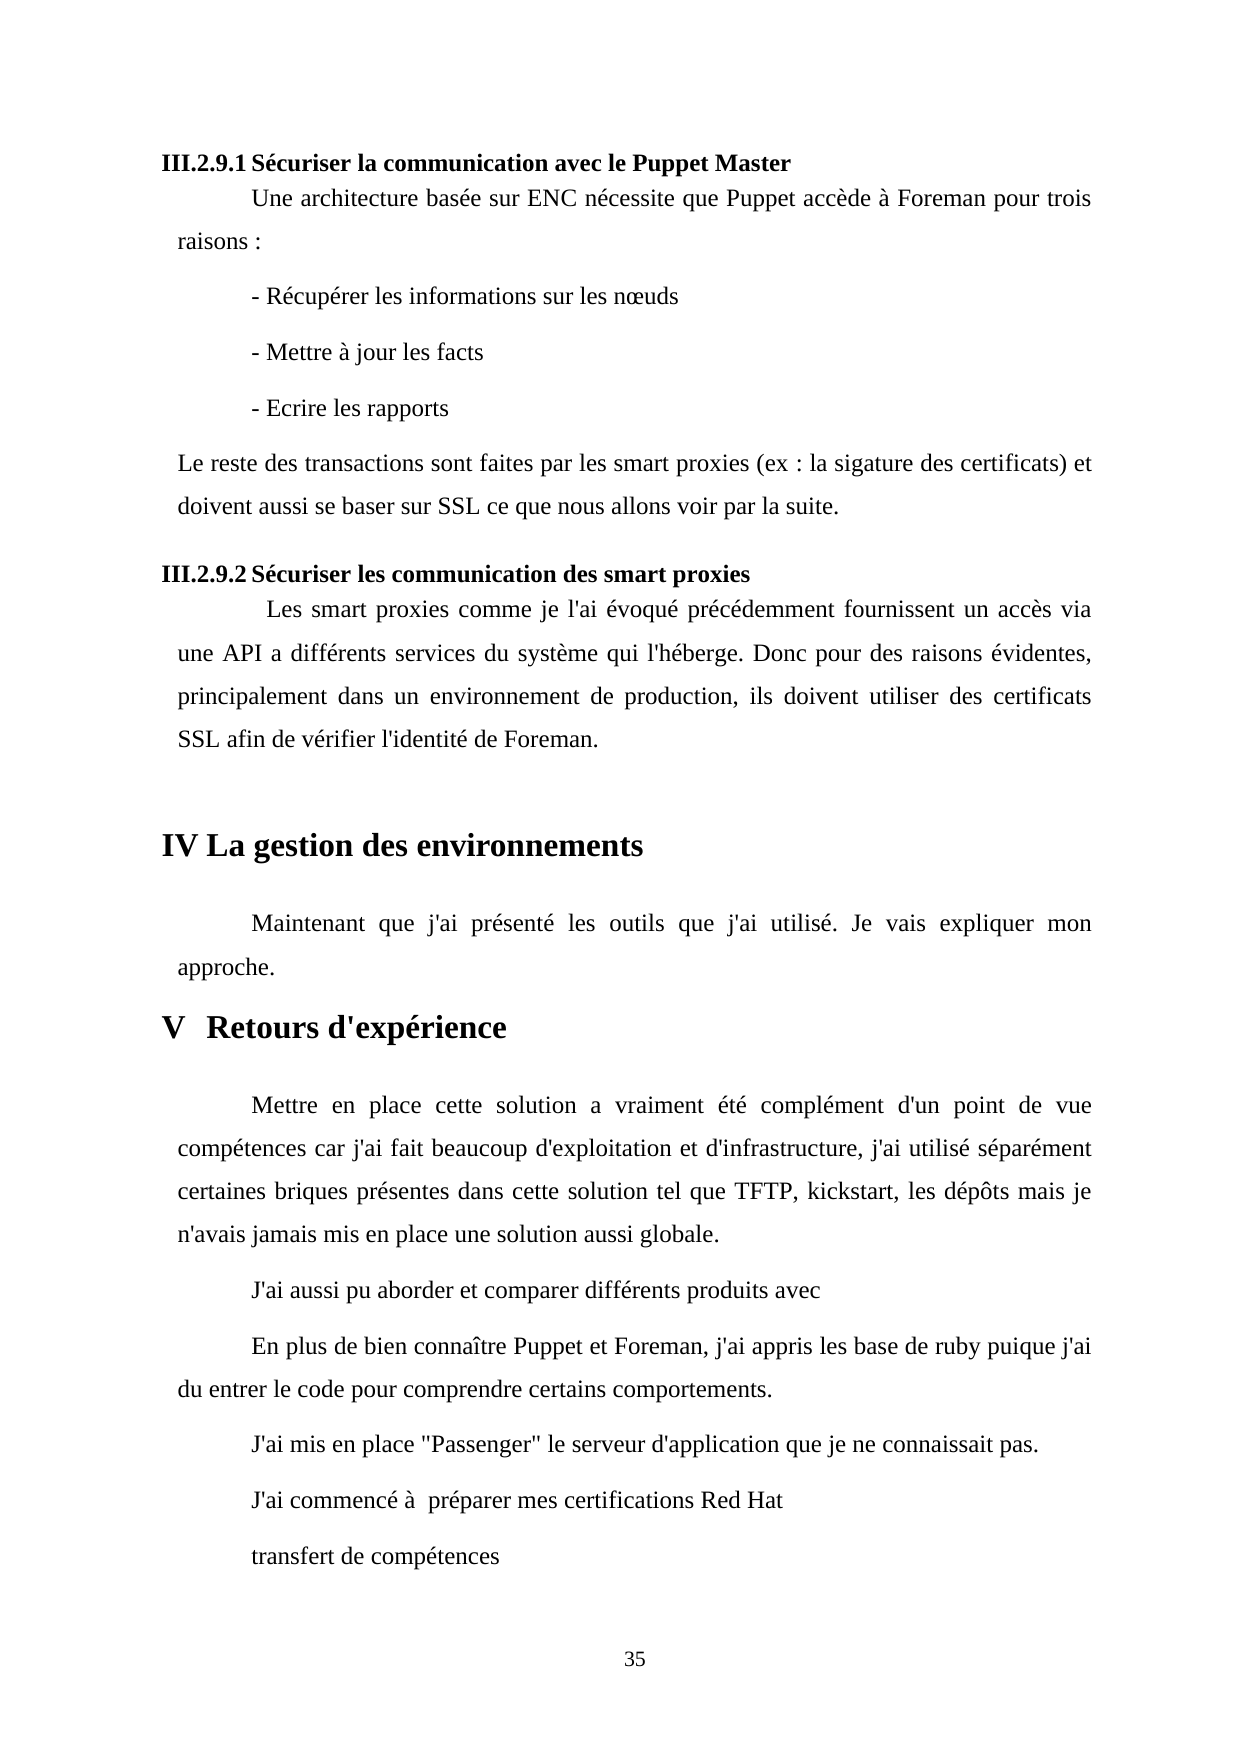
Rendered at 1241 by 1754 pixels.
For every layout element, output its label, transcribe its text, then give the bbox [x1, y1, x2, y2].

text J'ai commencé à préparer mes certifications Red Hat [177, 1485, 1092, 1514]
text Mettre en place cette solution a vraiment été complément d'un point de vue compétences car j'ai fait beaucoup d'exploitation et d'infrastructure, j'ai utilisé séparément certaines briques présentes dans cette solution tel que TFTP, kickstart, les dépôts mais je n'avais jamais mis en place une solution aussi globale. [177, 1090, 1092, 1248]
text - Récupérer les informations sur les nœuds [177, 281, 1092, 310]
subtitle Sécuriser la communication avec le Puppet Master [161, 148, 1092, 176]
text En plus de bien connaître Puppet et Foreman, j'ai appris les base de ruby puique j'ai du entrer le code pour comprendre certains comportements. [177, 1331, 1092, 1403]
text - Ecrire les rapports [177, 393, 1092, 421]
text Maintenant que j'ai présenté les outils que j'ai utilisé. Je vais expliquer mon approche. [177, 908, 1092, 980]
text Une architecture basée sur ENC nécessite que Puppet accède à Foreman pour trois raisons : [177, 183, 1092, 254]
text J'ai aussi pu aborder et comparer différents produits avec [177, 1275, 1092, 1304]
subtitle La gestion des environnements [161, 826, 1092, 864]
text transfert de compétences [177, 1541, 1092, 1569]
text Le reste des transactions sont faites par les smart proxies (ex : la sigature des certificats) et doivent aussi se baser sur SSL ce que nous allons voir par la suite. [177, 448, 1092, 520]
text Les smart proxies comme je l'ai évoqué précédemment fournissent un accès via une API a différents services du système qui l'héberge. Donc pour des raisons évidentes, principalement dans un environnement de production, ils doivent utiliser des certificats SSL afin de vérifier l'identité de Foreman. [177, 594, 1092, 753]
text J'ai mis en place "Passenger" le serveur d'application que je ne connaissait pas. [177, 1429, 1092, 1458]
subtitle Sécuriser les communication des smart proxies [161, 559, 1092, 588]
text - Mettre à jour les facts [177, 337, 1092, 366]
subtitle Retours d'expérience [161, 1007, 1092, 1046]
